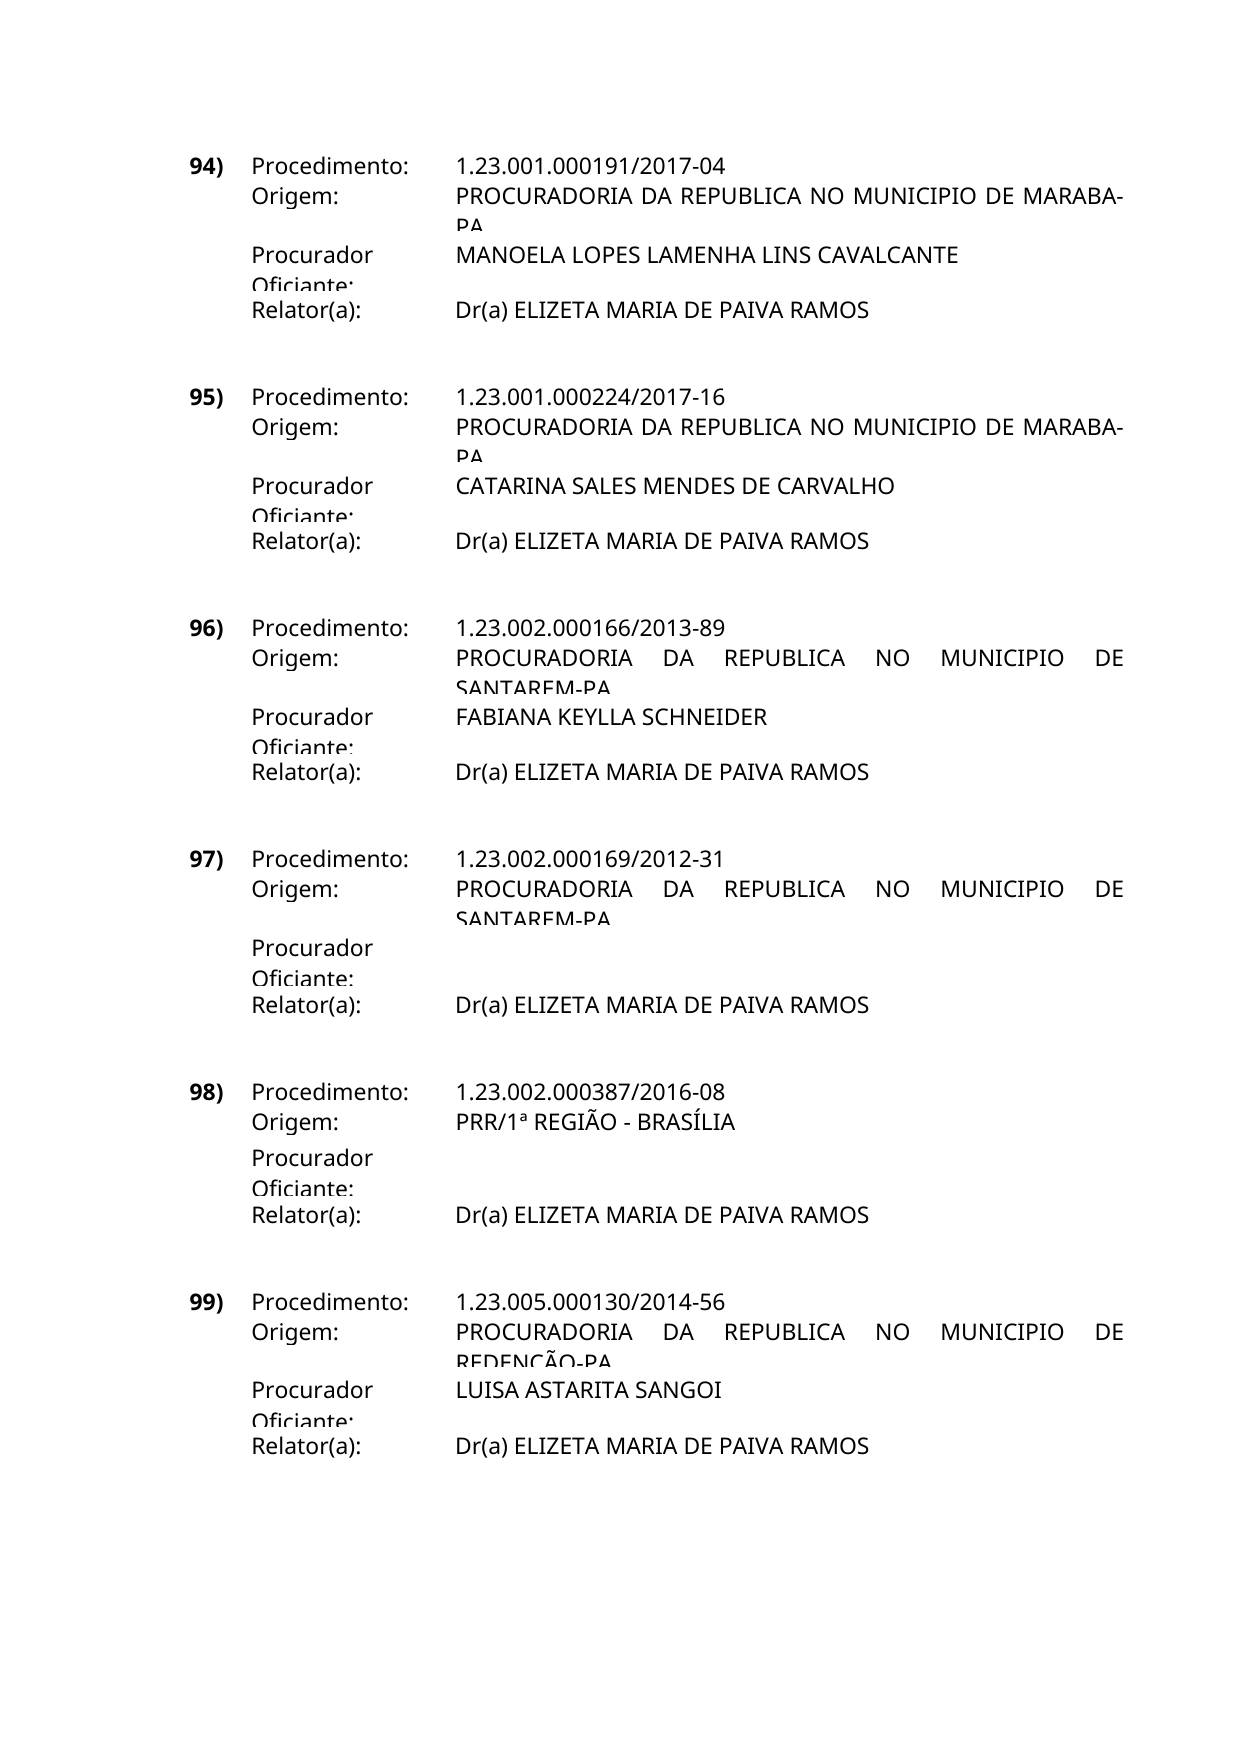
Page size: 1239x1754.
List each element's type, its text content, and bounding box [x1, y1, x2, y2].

table_cell [189, 902, 251, 924]
table_header Dr(a) ELIZETA MARIA DE PAIVA RAMOS [455, 989, 1122, 1017]
table_cell [1125, 612, 1239, 641]
table_cell 96) [189, 612, 251, 641]
table_cell 1.23.001.000191/2017-04 [455, 150, 1124, 178]
table_cell [1125, 989, 1239, 1019]
table_cell Procedimento: [251, 150, 455, 178]
table_cell [0, 1106, 189, 1134]
table_cell [251, 1229, 455, 1286]
table_cell [1125, 1367, 1239, 1374]
table_cell [189, 756, 251, 786]
table_cell [189, 1134, 251, 1142]
table_cell [251, 902, 455, 924]
table_header [1125, 0, 1239, 150]
table_cell [1125, 873, 1239, 902]
table_cell [1125, 786, 1239, 843]
table_cell [189, 1430, 251, 1460]
table_header Dr(a) ELIZETA MARIA DE PAIVA RAMOS [455, 756, 1122, 785]
table_cell [0, 989, 189, 1019]
table_header Relator(a): [251, 989, 455, 1017]
table_cell 95) [189, 381, 251, 409]
table_cell [455, 1367, 1124, 1374]
table_cell [0, 873, 189, 902]
table_cell [189, 440, 251, 462]
table_cell [189, 1106, 251, 1134]
table_cell [0, 381, 189, 409]
table_cell [189, 1019, 251, 1076]
table_cell [1125, 440, 1239, 462]
table_cell [0, 1134, 189, 1142]
table_cell Procedimento: [251, 1286, 455, 1314]
table_cell [1125, 1316, 1239, 1344]
table_cell [1125, 843, 1239, 872]
table_cell [455, 1142, 1124, 1196]
table_cell Origem: [251, 411, 455, 439]
table_header Relator(a): [251, 294, 455, 323]
table_cell [189, 873, 251, 902]
table_cell [0, 209, 189, 231]
table_cell 94) [189, 150, 251, 178]
table_cell [251, 324, 455, 381]
table_cell 1.23.002.000166/2013-89 [455, 612, 1124, 641]
table_cell [251, 555, 455, 612]
table_cell [1125, 1229, 1239, 1286]
table_cell Procedimento: [251, 843, 455, 872]
table_cell [455, 786, 1124, 843]
table_cell [251, 294, 1124, 324]
table_cell [455, 555, 1124, 612]
table_cell [189, 671, 251, 693]
table_cell [0, 1430, 189, 1460]
table_cell [189, 525, 251, 555]
table_cell [1125, 693, 1239, 701]
table_header Relator(a): [251, 756, 455, 785]
table_cell [0, 411, 189, 439]
table_cell [0, 1316, 189, 1344]
table_cell [189, 324, 251, 381]
table_cell [0, 470, 189, 521]
table_cell Origem: [251, 642, 455, 671]
table_cell [1125, 462, 1239, 469]
table_cell [189, 932, 251, 986]
table_cell [189, 1316, 251, 1344]
table_cell [189, 1374, 251, 1425]
table_cell [1125, 180, 1239, 208]
table_cell [0, 440, 189, 462]
table_cell Procurador Oficiante: [251, 239, 455, 291]
table_cell [189, 989, 251, 1019]
table_cell [1125, 756, 1239, 786]
table_cell [189, 470, 251, 521]
table_cell [0, 324, 189, 381]
table_cell [189, 209, 251, 231]
table_cell [251, 1344, 455, 1367]
table_cell [0, 1229, 189, 1286]
table_cell [189, 642, 251, 671]
table_cell [1125, 1199, 1239, 1229]
table_cell [0, 642, 189, 671]
table_cell 1.23.005.000130/2014-56 [455, 1286, 1124, 1314]
table_cell [189, 701, 251, 752]
table_cell PROCURADORIA DA REPUBLICA NO MUNICIPIO DE MARABA-PA [455, 411, 1124, 462]
table_cell Procedimento: [251, 1076, 455, 1104]
table_cell [1125, 701, 1239, 752]
table_cell PROCURADORIA DA REPUBLICA NO MUNICIPIO DE SANTAREM-PA [455, 642, 1124, 693]
table_cell [455, 324, 1124, 381]
table_cell [189, 1199, 251, 1229]
table_header Dr(a) ELIZETA MARIA DE PAIVA RAMOS [455, 1430, 1122, 1458]
table_cell Procedimento: [251, 381, 455, 409]
table_cell [1125, 1374, 1239, 1425]
table_cell [189, 1367, 251, 1374]
table_cell [1125, 642, 1239, 671]
table_cell [0, 555, 189, 612]
table_cell [0, 1374, 189, 1425]
table_cell [0, 150, 189, 178]
table_header Dr(a) ELIZETA MARIA DE PAIVA RAMOS [455, 294, 1122, 323]
table_cell [0, 294, 189, 324]
table_cell [189, 294, 251, 324]
table_cell [455, 231, 1124, 238]
table_header [0, 0, 189, 150]
table_cell Origem: [251, 1316, 455, 1344]
table_cell [1125, 1019, 1239, 1076]
table_cell Procurador Oficiante: [251, 1142, 455, 1196]
table_cell [1125, 411, 1239, 439]
table_cell [1125, 470, 1239, 521]
table_cell [0, 239, 189, 289]
table_cell [189, 1344, 251, 1367]
table_cell Origem: [251, 180, 455, 208]
table_cell [251, 1134, 455, 1142]
table_cell [1125, 555, 1239, 612]
table_cell [1125, 1344, 1239, 1367]
table_cell [455, 693, 1124, 701]
table_header Dr(a) ELIZETA MARIA DE PAIVA RAMOS [455, 525, 1122, 554]
table_cell [1125, 671, 1239, 693]
table_cell [1125, 381, 1239, 409]
table_cell [0, 525, 189, 555]
table_cell Origem: [251, 873, 455, 902]
table_cell Procurador Oficiante: [251, 470, 455, 522]
table_cell [455, 932, 1124, 986]
table_cell [251, 924, 455, 932]
table_cell [1125, 1106, 1239, 1134]
table_cell [251, 671, 455, 693]
table_cell [0, 843, 189, 872]
table_header [251, 0, 455, 150]
table_cell [189, 1142, 251, 1196]
table_cell [1125, 209, 1239, 231]
table_cell 1.23.001.000224/2017-16 [455, 381, 1124, 409]
table_cell [0, 1286, 189, 1314]
table_cell [0, 612, 189, 641]
table_cell 98) [189, 1076, 251, 1104]
table_cell [1125, 1286, 1239, 1314]
table_header Relator(a): [251, 1199, 455, 1227]
table_cell [1125, 525, 1239, 555]
table_cell [251, 1019, 455, 1076]
table_cell [189, 411, 251, 439]
table_cell [0, 462, 189, 469]
table_cell [189, 462, 251, 469]
table_cell [455, 1019, 1124, 1076]
table_cell [0, 1076, 189, 1104]
table_cell [251, 693, 455, 701]
table_cell [0, 902, 189, 924]
table_cell Procurador Oficiante: [251, 1374, 455, 1427]
table_header Dr(a) ELIZETA MARIA DE PAIVA RAMOS [455, 1199, 1122, 1227]
table_cell [189, 693, 251, 701]
table_cell [0, 701, 189, 752]
table_cell [1125, 902, 1239, 924]
table_cell [1125, 294, 1239, 324]
table_cell [189, 239, 251, 289]
table_cell [189, 1229, 251, 1286]
table_cell [0, 932, 189, 986]
table_cell 1.23.002.000387/2016-08 [455, 1076, 1124, 1104]
table_cell [0, 1367, 189, 1374]
table_header Relator(a): [251, 525, 455, 554]
table_cell [251, 756, 1124, 786]
table_cell [189, 180, 251, 208]
table_header Relator(a): [251, 1430, 455, 1458]
table_header [189, 0, 251, 150]
table_cell [0, 786, 189, 843]
table_cell [251, 462, 455, 469]
table_cell [0, 1142, 189, 1196]
table_cell PROCURADORIA DA REPUBLICA NO MUNICIPIO DE REDENÇÃO-PA [455, 1316, 1124, 1367]
table_cell [1125, 924, 1239, 932]
table_cell [0, 756, 189, 786]
table_cell [251, 525, 1124, 555]
table_cell [0, 1019, 189, 1076]
table_cell 97) [189, 843, 251, 872]
table_cell [1125, 231, 1239, 238]
table_cell [0, 671, 189, 693]
table_cell [251, 440, 455, 462]
table_header [455, 0, 1124, 150]
table_cell [1125, 1142, 1239, 1196]
table_cell [251, 1367, 455, 1374]
table_cell PROCURADORIA DA REPUBLICA NO MUNICIPIO DE MARABA-PA [455, 180, 1124, 231]
table_cell PROCURADORIA DA REPUBLICA NO MUNICIPIO DE SANTAREM-PA [455, 873, 1124, 924]
table_cell [1125, 150, 1239, 178]
table_cell Origem: [251, 1106, 455, 1134]
table_cell [0, 231, 189, 238]
table_cell [189, 924, 251, 932]
table_cell [455, 924, 1124, 932]
table_cell [0, 1344, 189, 1367]
table_cell [1125, 1134, 1239, 1142]
table_cell 99) [189, 1286, 251, 1314]
table_cell CATARINA SALES MENDES DE CARVALHO [455, 470, 1124, 521]
table_cell LUISA ASTARITA SANGOI [455, 1374, 1124, 1425]
table_cell 1.23.002.000169/2012-31 [455, 843, 1124, 872]
table_cell [0, 1199, 189, 1229]
table_cell [189, 555, 251, 612]
table_cell [455, 1229, 1124, 1286]
table_cell [0, 693, 189, 701]
table_cell PRR/1ª REGIÃO - BRASÍLIA [455, 1106, 1124, 1134]
table_cell [1125, 239, 1239, 289]
table_cell [1125, 1076, 1239, 1104]
table_cell [1125, 932, 1239, 986]
table_cell [251, 786, 455, 843]
table_cell MANOELA LOPES LAMENHA LINS CAVALCANTE [455, 239, 1124, 289]
table_cell [1125, 1430, 1239, 1460]
table_cell [0, 180, 189, 208]
table_cell FABIANA KEYLLA SCHNEIDER [455, 701, 1124, 752]
table_cell Procedimento: [251, 612, 455, 641]
table_cell [455, 1134, 1124, 1142]
table_cell [0, 924, 189, 932]
table_cell [189, 786, 251, 843]
table_cell [251, 209, 455, 231]
table_cell Procurador Oficiante: [251, 932, 455, 986]
table_cell [1125, 324, 1239, 381]
table_cell [189, 231, 251, 238]
table_cell Procurador Oficiante: [251, 701, 455, 753]
table_cell [455, 462, 1124, 469]
table_cell [251, 231, 455, 238]
